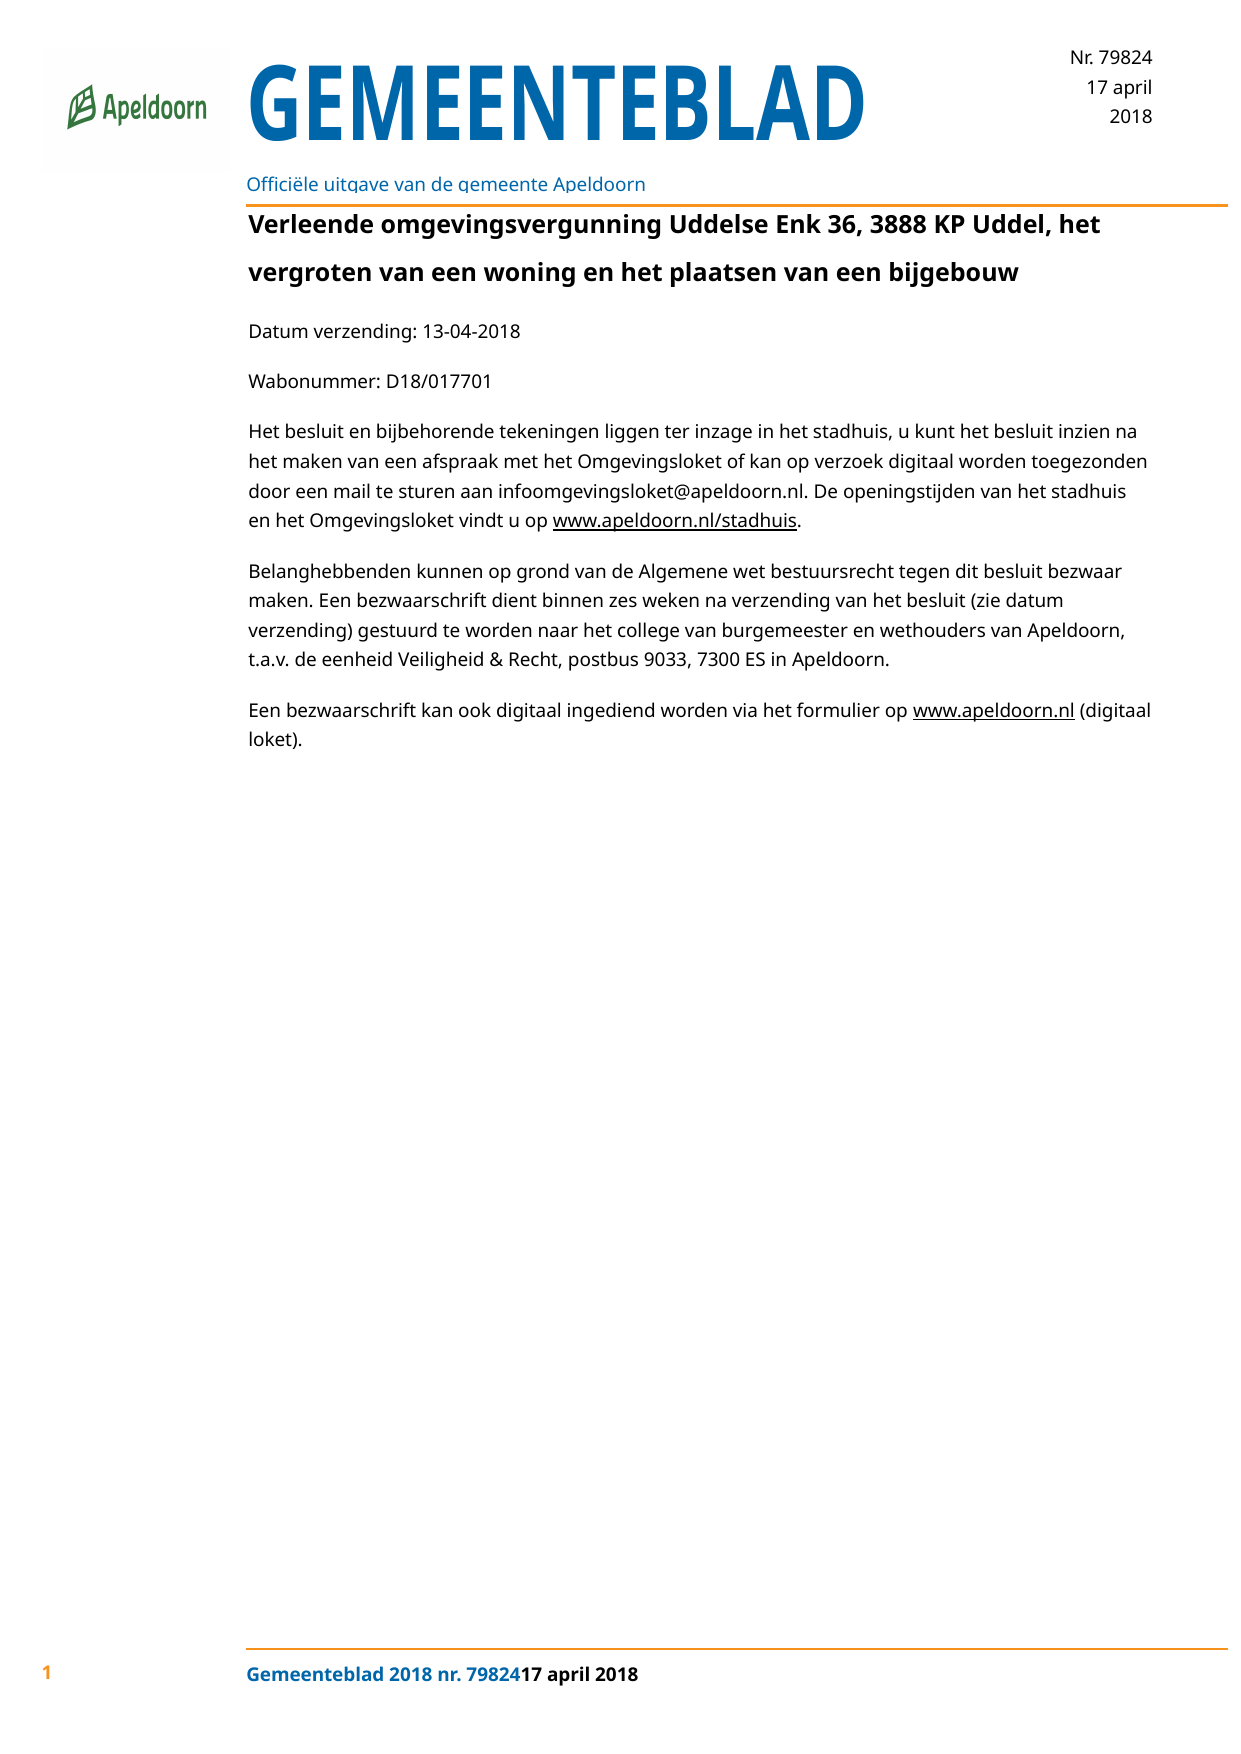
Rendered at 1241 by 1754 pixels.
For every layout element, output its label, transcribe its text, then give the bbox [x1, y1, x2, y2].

text Verleende omgevingsvergunning Uddelse Enk 36, 3888 KP Uddel, het vergroten van een woning en het plaatsen van een bijgebouw [248, 207, 1152, 288]
text Wabonummer: D18/017701 [248, 368, 1152, 394]
text Het besluit en bijbehorende tekeningen liggen ter inzage in het stadhuis, u kunt het besluit inzien na het maken van een afspraak met het Omgevingsloket of kan op verzoek digitaal worden toegezonden door een mail te sturen aan infoomgevingsloket@apeldoorn.nl. De openingstijden van het stadhuis en het Omgevingsloket vindt u op www.apeldoorn.nl/stadhuis. [248, 419, 1152, 533]
text Datum verzending: 13-04-2018 [248, 318, 1152, 344]
text Belanghebbenden kunnen op grond van de Algemene wet bestuursrecht tegen dit besluit bezwaar maken. Een bezwaarschrift dient binnen zes weken na verzending van het besluit (zie datum verzending) gestuurd te worden naar het college van burgemeester en wethouders van Apeldoorn, t.a.v. de eenheid Veiligheid & Recht, postbus 9033, 7300 ES in Apeldoorn. [248, 558, 1152, 672]
text Een bezwaarschrift kan ook digitaal ingediend worden via het formulier op www.apeldoorn.nl (digitaal loket). [248, 697, 1152, 752]
picture [41, 47, 231, 172]
